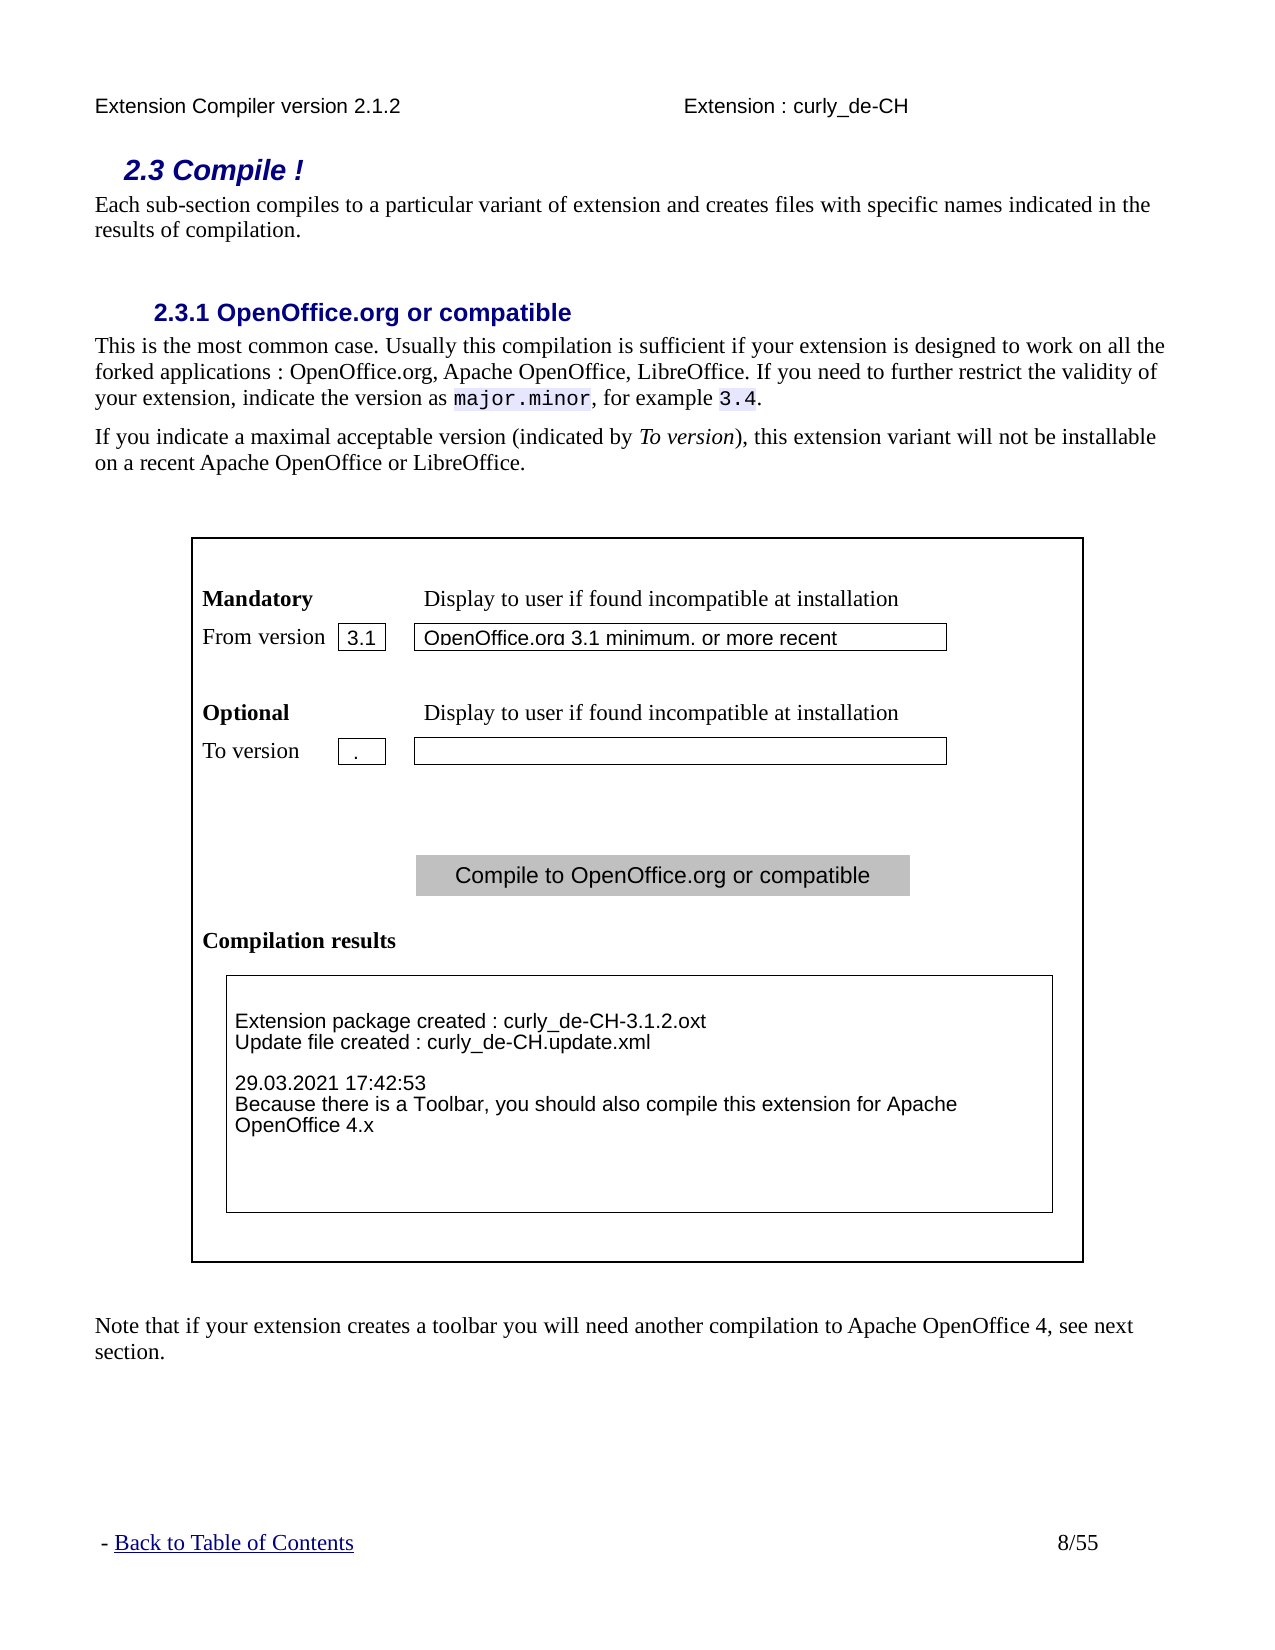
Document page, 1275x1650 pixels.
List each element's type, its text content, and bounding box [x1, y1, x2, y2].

text [947, 738, 1073, 764]
text Mandatory Display to user if found incompatible at installation [202, 586, 1073, 612]
text To version [202, 738, 338, 764]
text [386, 738, 414, 764]
text Optional Display to user if found incompatible at installation [202, 700, 1073, 726]
text [947, 624, 1073, 650]
text [386, 624, 414, 650]
text Each sub-section compiles to a particular variant of extension and creates files with specific names indicated in the results of compilation. [94, 192, 1181, 243]
text This is the most common case. Usually this compilation is sufficient if your extension is designed to work on all the forked applications : OpenOffice.org, Apache OpenOffice, LibreOffice. If you need to further restrict the validity of your extension, indicate the version as major.minor, for example 3.4. [94, 333, 1181, 411]
text Compilation results [202, 928, 1073, 954]
subtitle OpenOffice.org or compatible [153, 299, 1181, 327]
subtitle Compile ! [124, 153, 1181, 186]
text If you indicate a maximal acceptable version (indicated by To version), this extension variant will not be installable on a recent Apache OpenOffice or LibreOffice. [94, 424, 1181, 475]
text From version [202, 624, 338, 650]
text Note that if your extension creates a toolbar you will need another compilation to Apache OpenOffice 4, see next section. [94, 1313, 1181, 1364]
